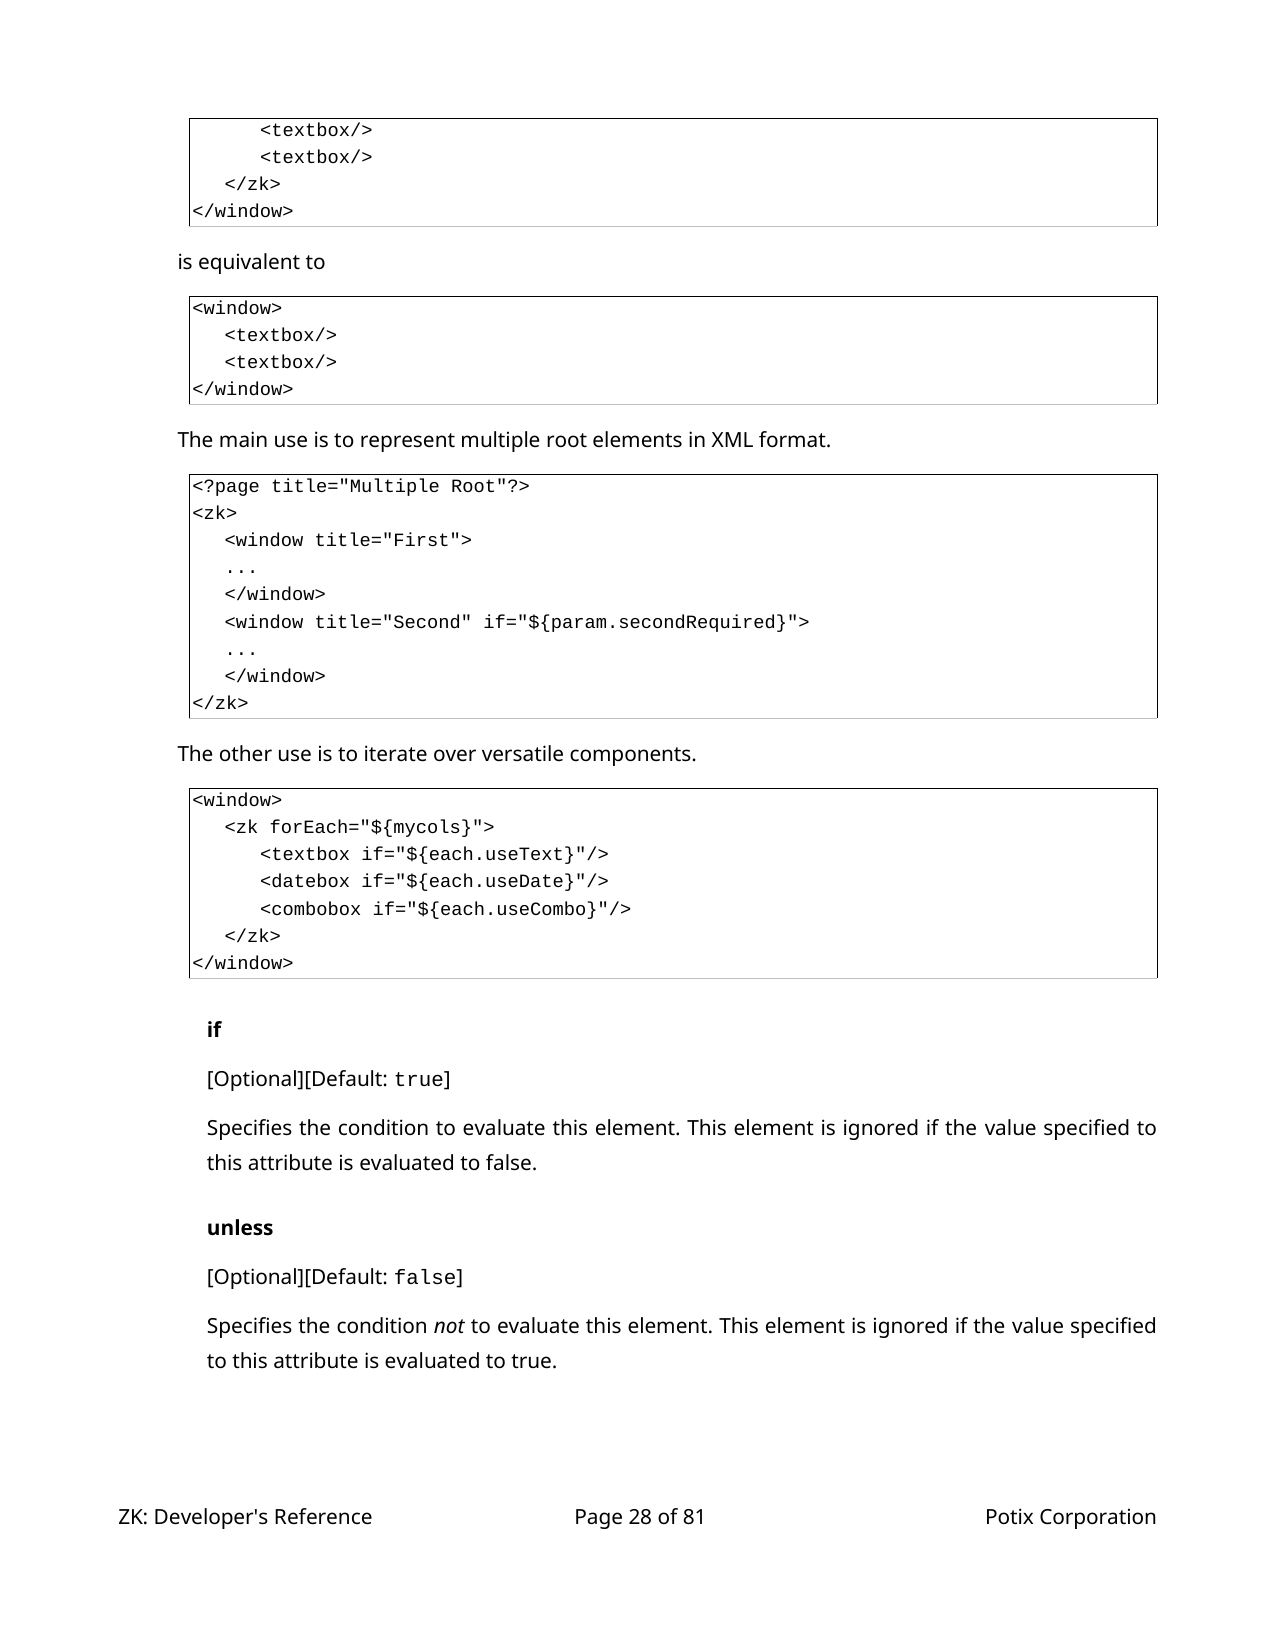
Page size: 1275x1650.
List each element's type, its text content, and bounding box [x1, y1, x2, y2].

text <zk forEach="${mycols}"> [190, 815, 1157, 839]
text <window title="Second" if="${param.secondRequired}"> [190, 609, 1157, 634]
text </window> [190, 582, 1157, 607]
text <textbox/> <textbox/> [190, 323, 1157, 374]
text <window title="First"> [190, 528, 1157, 552]
text The other use is to iterate over versatile components. [177, 739, 1157, 767]
subtitle unless [207, 1213, 1157, 1241]
subtitle if [207, 1015, 1157, 1043]
text <datebox if="${each.useDate}"/> [190, 869, 1157, 894]
text </zk> [190, 924, 1157, 948]
text </window> [190, 951, 1157, 978]
text </zk> [190, 172, 1157, 196]
text <combobox if="${each.useCombo}"/> [190, 897, 1157, 921]
text <textbox/> <textbox/> [190, 119, 1157, 169]
text Specifies the condition to evaluate this element. This element is ignored if the value specified to this attribute is evaluated to false. [207, 1113, 1157, 1176]
text <window> [190, 297, 1157, 320]
text <textbox if="${each.useText}"/> [190, 842, 1157, 866]
text is equivalent to [177, 247, 1157, 275]
text </window> [190, 199, 1157, 226]
text </window> [190, 377, 1157, 404]
text </zk> [190, 691, 1157, 718]
text [Optional][Default: true] [207, 1064, 1157, 1092]
text Specifies the condition not to evaluate this element. This element is ignored if the value specified to this attribute is evaluated to true. [207, 1311, 1157, 1374]
text </window> [190, 664, 1157, 688]
text The main use is to represent multiple root elements in XML format. [177, 425, 1157, 453]
text ... [190, 555, 1157, 579]
text ... [190, 637, 1157, 661]
text <?page title="Multiple Root"?> [190, 475, 1157, 498]
text <window> [190, 789, 1157, 812]
text [Optional][Default: false] [207, 1262, 1157, 1290]
text <zk> [190, 501, 1157, 525]
